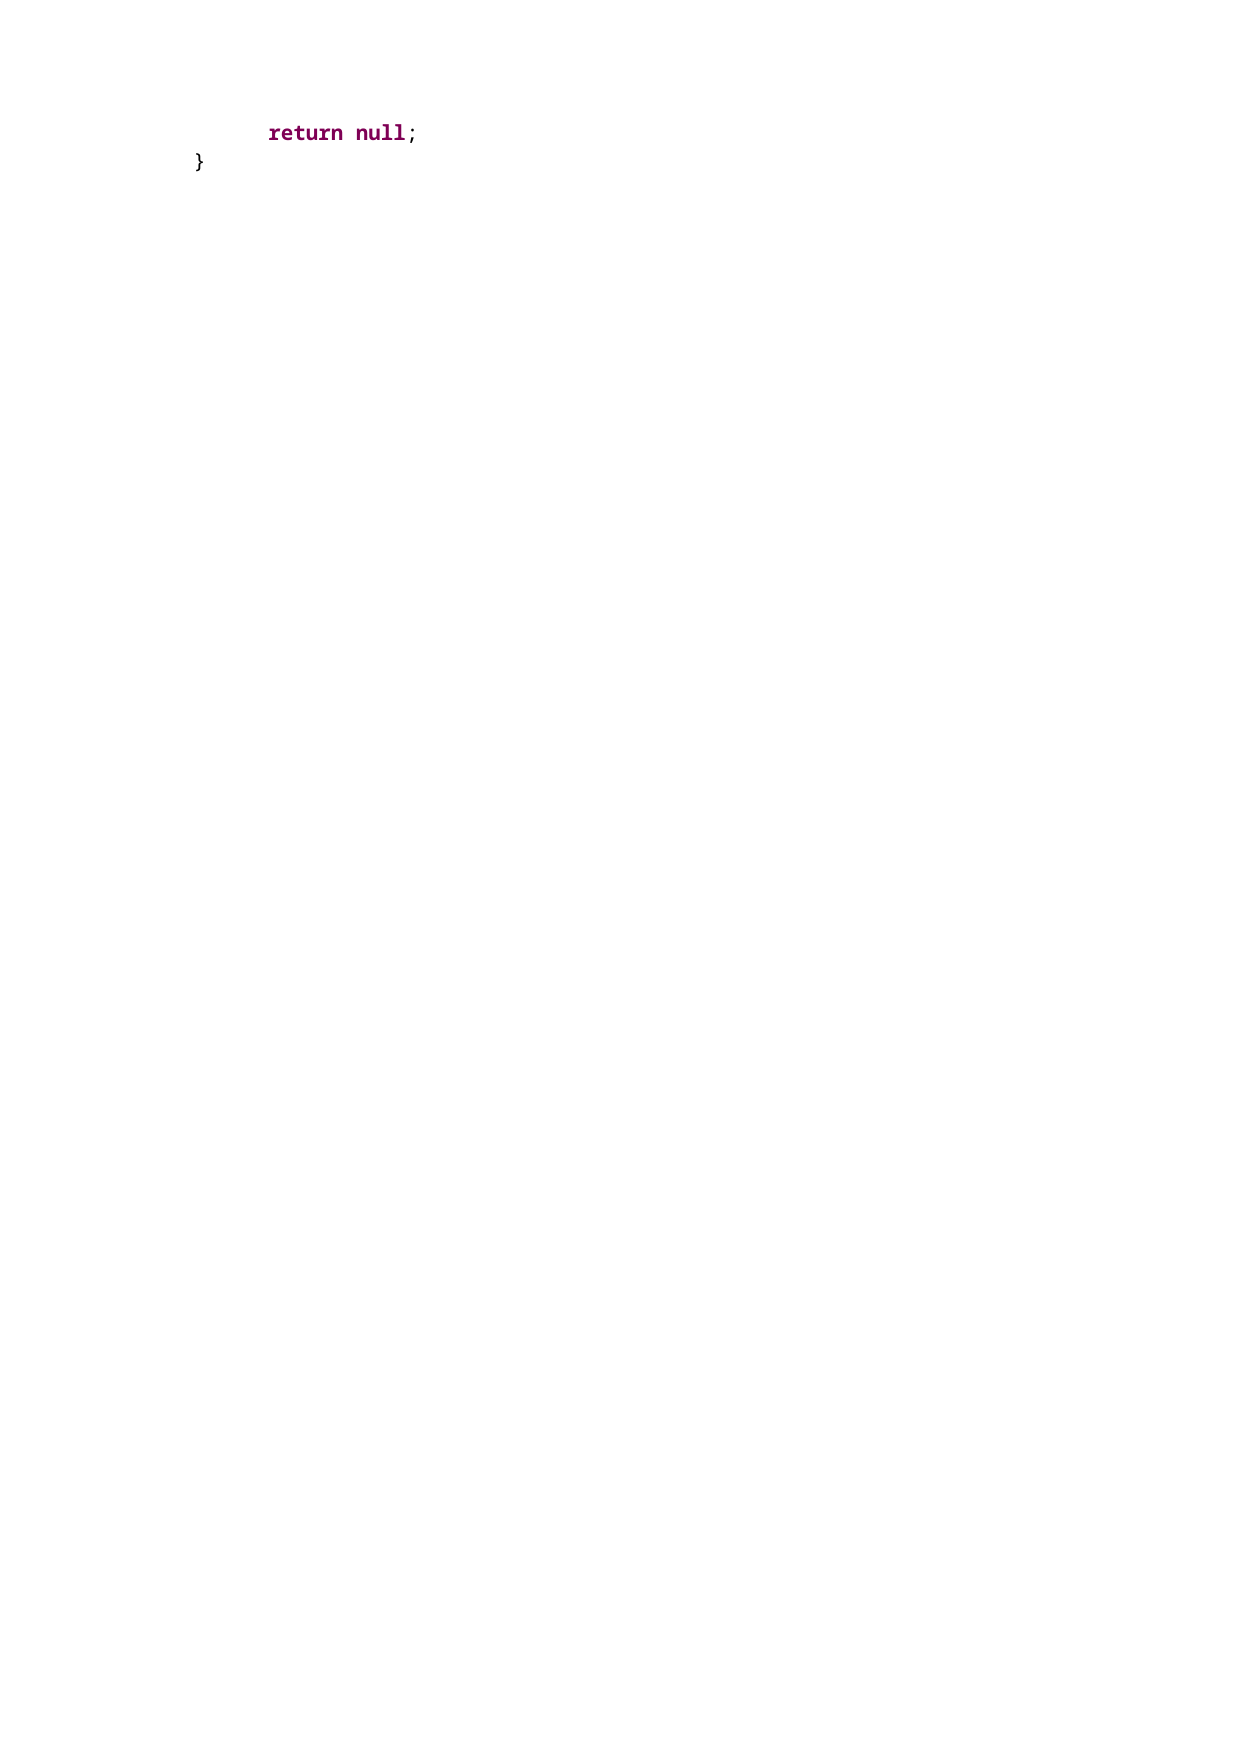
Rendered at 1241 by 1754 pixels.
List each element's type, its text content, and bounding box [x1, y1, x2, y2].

text return null; [118, 118, 1122, 147]
text } [118, 147, 1122, 175]
